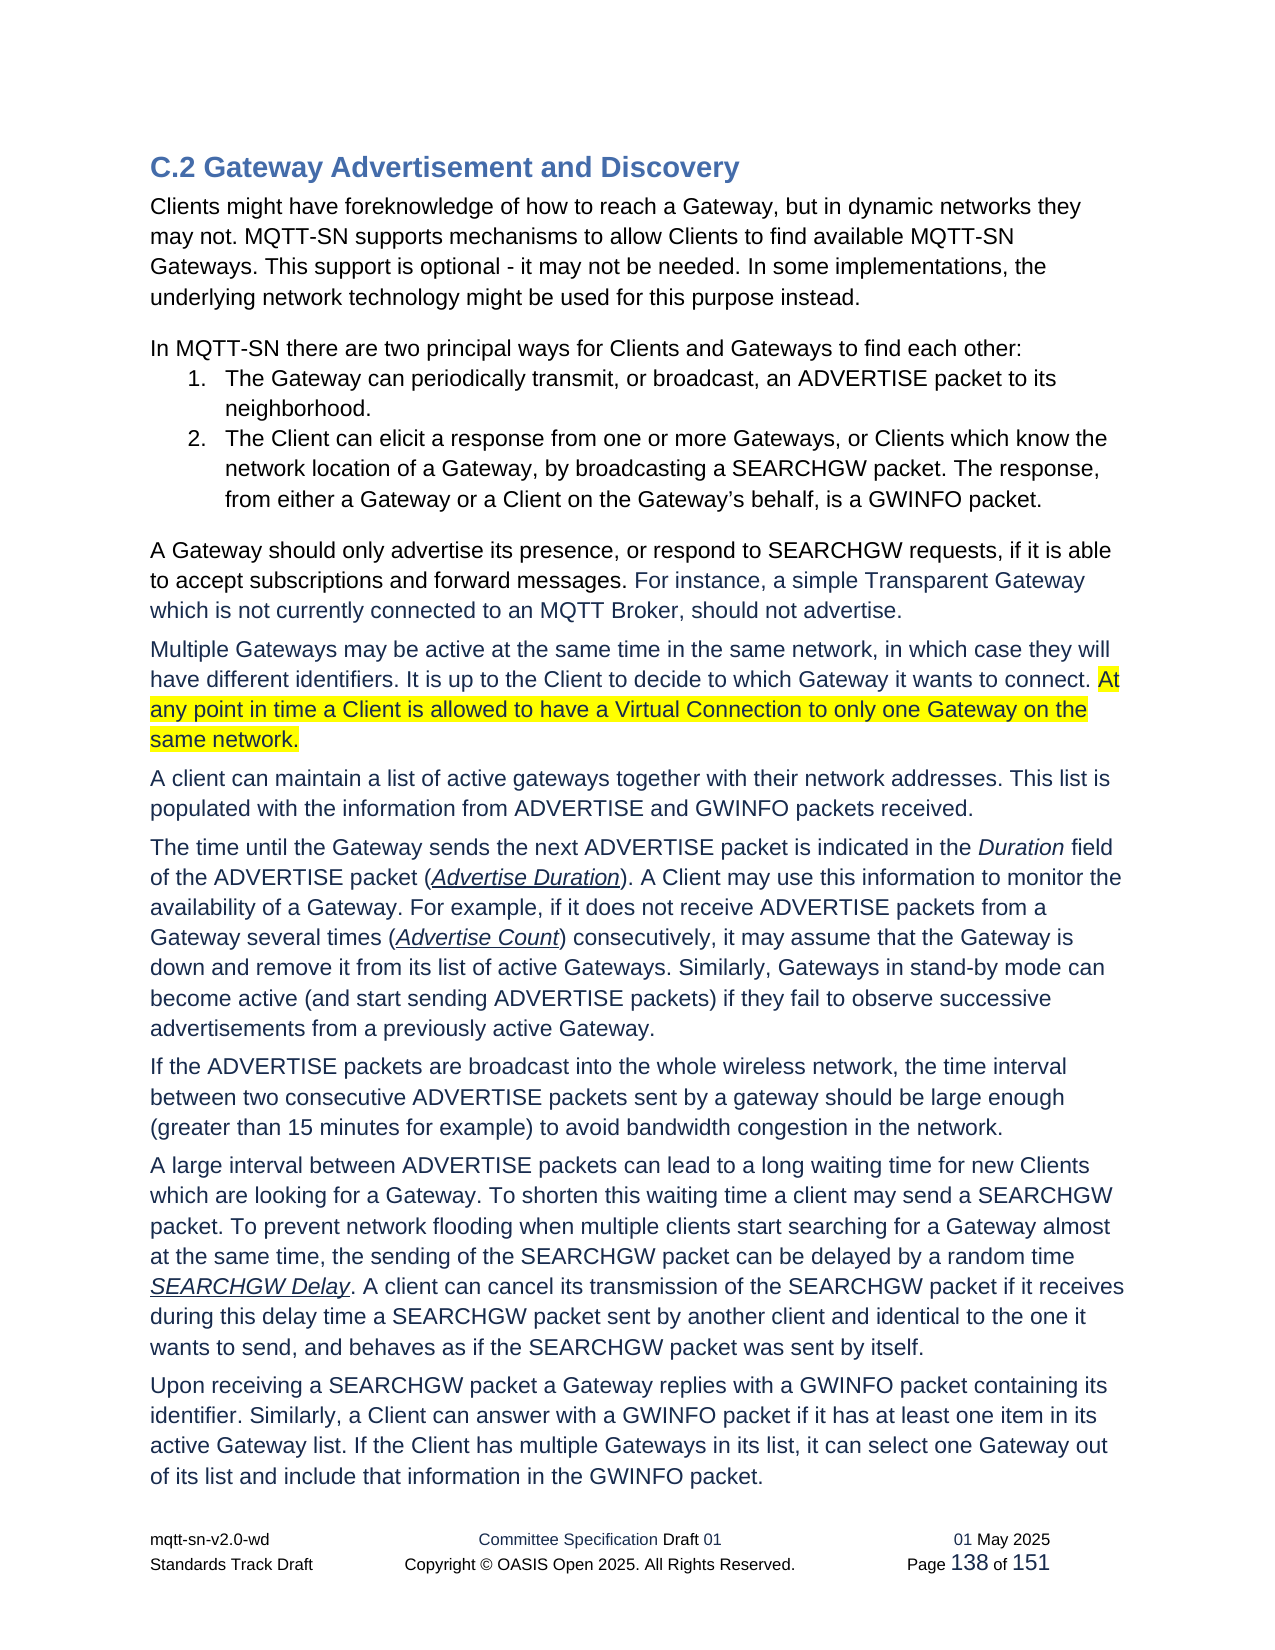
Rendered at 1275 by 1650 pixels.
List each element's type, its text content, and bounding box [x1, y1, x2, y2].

text A client can maintain a list of active gateways together with their network addresses. This list is populated with the information from ADVERTISE and GWINFO packets received. [150, 765, 1124, 821]
text A Gateway should only advertise its presence, or respond to SEARCHGW requests, if it is able to accept subscriptions and forward messages. For instance, a simple Transparent Gateway which is not currently connected to an MQTT Broker, should not advertise. [150, 537, 1125, 623]
text In MQTT-SN there are two principal ways for Clients and Gateways to find each other: [150, 334, 1125, 361]
list The Client can elicit a response from one or more Gateways, or Clients which know the network location of a Gateway, by broadcasting a SEARCHGW packet. The response, from either a Gateway or a Client on the Gateway’s behalf, is a GWINFO packet. [187, 425, 1125, 512]
text Upon receiving a SEARCHGW packet a Gateway replies with a GWINFO packet containing its identifier. Similarly, a Client can answer with a GWINFO packet if it has at least one item in its active Gateway list. If the Client has multiple Gateways in its list, it can select one Gateway out of its list and include that information in the GWINFO packet. [150, 1372, 1124, 1489]
text Clients might have foreknowledge of how to reach a Gateway, but in dynamic networks they may not. MQTT-SN supports mechanisms to allow Clients to find available MQTT-SN Gateways. This support is optional - it may not be needed. In some implementations, the underlying network technology might be used for this purpose instead. [150, 193, 1125, 310]
text A large interval between ADVERTISE packets can lead to a long waiting time for new Clients which are looking for a Gateway. To shorten this waiting time a client may send a SEARCHGW packet. To prevent network flooding when multiple clients start searching for a Gateway almost at the same time, the sending of the SEARCHGW packet can be delayed by a random time SEARCHGW Delay. A client can cancel its transmission of the SEARCHGW packet if it receives during this delay time a SEARCHGW packet sent by another client and identical to the one it wants to send, and behaves as if the SEARCHGW packet was sent by itself. [150, 1152, 1124, 1360]
text Multiple Gateways may be active at the same time in the same network, in which case they will have different identifiers. It is up to the Client to decide to which Gateway it wants to connect. At any point in time a Client is allowed to have a Virtual Connection to only one Gateway on the same network. [150, 636, 1124, 752]
text The time until the Gateway sends the next ADVERTISE packet is indicated in the Duration field of the ADVERTISE packet (Advertise Duration). A Client may use this information to monitor the availability of a Gateway. For example, if it does not receive ADVERTISE packets from a Gateway several times (Advertise Count) consecutively, it may assume that the Gateway is down and remove it from its list of active Gateways. Similarly, Gateways in stand-by mode can become active (and start sending ADVERTISE packets) if they fail to observe successive advertisements from a previously active Gateway. [150, 833, 1124, 1041]
subtitle C.2 Gateway Advertisement and Discovery [150, 150, 1124, 183]
list The Gateway can periodically transmit, or broadcast, an ADVERTISE packet to its neighborhood. [187, 365, 1125, 421]
text If the ADVERTISE packets are broadcast into the whole wireless network, the time interval between two consecutive ADVERTISE packets sent by a gateway should be large enough (greater than 15 minutes for example) to avoid bandwidth congestion in the network. [150, 1053, 1124, 1140]
